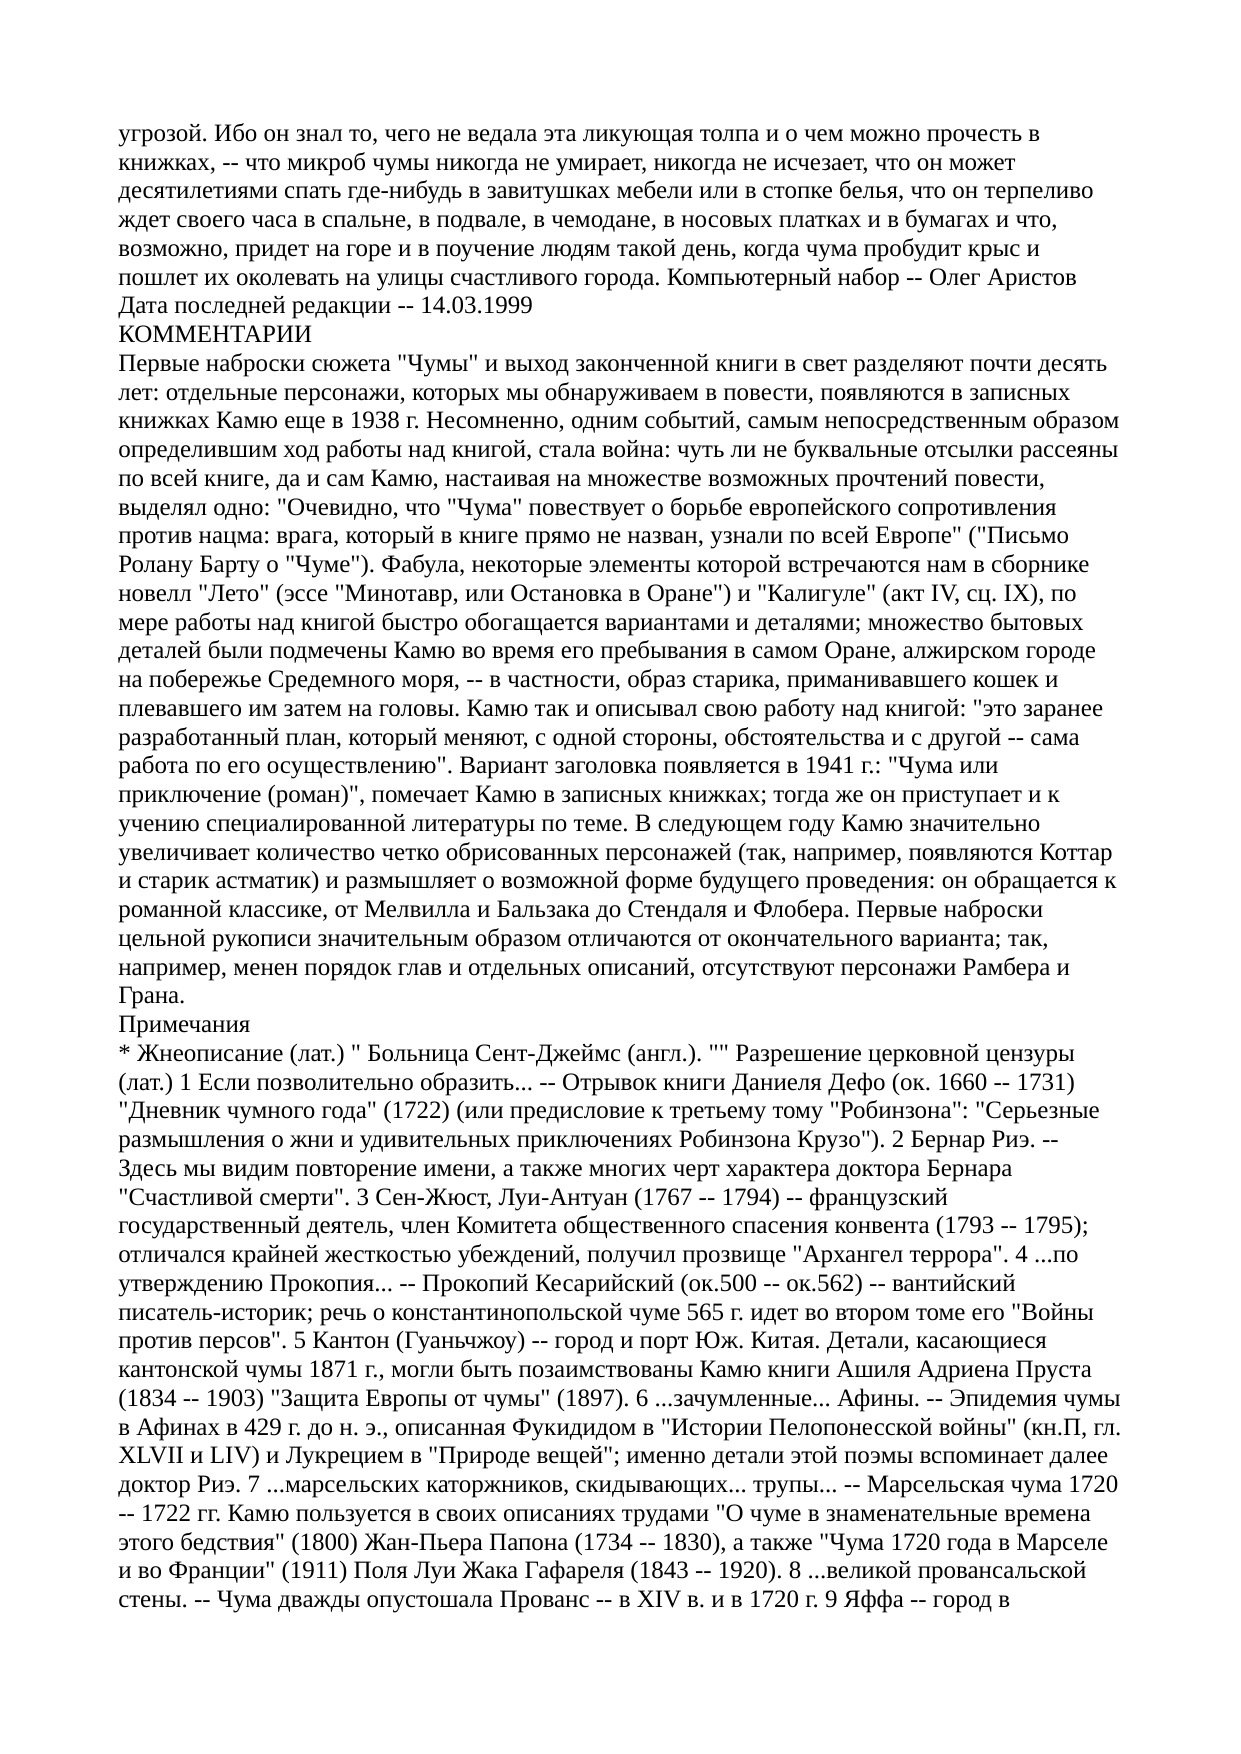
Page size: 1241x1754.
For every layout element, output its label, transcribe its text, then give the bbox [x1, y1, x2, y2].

text Примечания [118, 1009, 1122, 1038]
text угрозой. Ибо он знал то, чего не ведала эта ликующая толпа и о чем можно прочесть в книжках, -- что микроб чумы никогда не умирает, никогда не исчезает, что он может десятилетиями спать где-нибудь в завитушках мебели или в стопке белья, что он терпеливо ждет своего часа в спальне, в подвале, в чемодане, в носовых платках и в бумагах и что, возможно, придет на горе и в поучение людям такой день, когда чума пробудит крыс и пошлет их околевать на улицы счастливого города. Компьютерный набор -- Олег Аристов Дата последней редакции -- 14.03.1999 [118, 118, 1122, 319]
text * Жнеописание (лат.) " Больница Сент-Джеймс (англ.). "" Разрешение церковной цензуры (лат.) 1 Если позволительно образить... -- Отрывок книги Даниеля Дефо (ок. 1660 -- 1731) "Дневник чумного года" (1722) (или предисловие к третьему тому "Робинзона": "Серьезные размышления о жни и удивительных приключениях Робинзона Крузо"). 2 Бернар Риэ. -- Здесь мы видим повторение имени, а также многих черт характера доктора Бернара "Счастливой смерти". 3 Сен-Жюст, Луи-Антуан (1767 -- 1794) -- французский государственный деятель, член Комитета общественного спасения конвента (1793 -- 1795); отличался крайней жесткостью убеждений, получил прозвище "Архангел террора". 4 ...по утверждению Прокопия... -- Прокопий Кесарийский (ок.500 -- ок.562) -- вантийский писатель-историк; речь о константинопольской чуме 565 г. идет во втором томе его "Войны против персов". 5 Кантон (Гуаньчжоу) -- город и порт Юж. Китая. Детали, касающиеся кантонской чумы 1871 г., могли быть позаимствованы Камю книги Ашиля Адриена Пруста (1834 -- 1903) "Защита Европы от чумы" (1897). 6 ...зачумленные... Афины. -- Эпидемия чумы в Афинах в 429 г. до н. э., описанная Фукидидом в "Истории Пелопонесской войны" (кн.П, гл. XLVII и LIV) и Лукрецием в "Природе вещей"; именно детали этой поэмы вспоминает далее доктор Риэ. 7 ...марсельских каторжников, скидывающих... трупы... -- Марсельская чума 1720 -- 1722 гг. Камю пользуется в своих описаниях трудами "О чуме в знаменательные времена этого бедствия" (1800) Жан-Пьера Папона (1734 -- 1830), а также "Чума 1720 года в Марселе и во Франции" (1911) Поля Луи Жака Гафареля (1843 -- 1920). 8 ...великой провансальской стены. -- Чума дважды опустошала Прованс -- в XIV в. и в 1720 г. 9 Яффа -- город в [118, 1038, 1122, 1613]
text КОММЕНТАРИИ [118, 319, 1122, 348]
text Первые наброски сюжета "Чумы" и выход законченной книги в свет разделяют почти десять лет: отдельные персонажи, которых мы обнаруживаем в повести, появляются в записных книжках Камю еще в 1938 г. Несомненно, одним событий, самым непосредственным образом определившим ход работы над книгой, стала война: чуть ли не буквальные отсылки рассеяны по всей книге, да и сам Камю, настаивая на множестве возможных прочтений повести, выделял одно: "Очевидно, что "Чума" повествует о борьбе европейского сопротивления против нацма: врага, который в книге прямо не назван, узнали по всей Европе" ("Письмо Ролану Барту о "Чуме"). Фабула, некоторые элементы которой встречаются нам в сборнике новелл "Лето" (эссе "Минотавр, или Остановка в Оране") и "Калигуле" (акт IV, сц. IX), по мере работы над книгой быстро обогащается вариантами и деталями; множество бытовых деталей были подмечены Камю во время его пребывания в самом Оране, алжирском городе на побережье Средемного моря, -- в частности, образ старика, приманивавшего кошек и плевавшего им затем на головы. Камю так и описывал свою работу над книгой: "это заранее разработанный план, который меняют, с одной стороны, обстоятельства и с другой -- сама работа по его осуществлению". Вариант заголовка появляется в 1941 г.: "Чума или приключение (роман)", помечает Камю в записных книжках; тогда же он приступает и к учению специалированной литературы по теме. В следующем году Камю значительно увеличивает количество четко обрисованных персонажей (так, например, появляются Коттар и старик астматик) и размышляет о возможной форме будущего проведения: он обращается к романной классике, от Мелвилла и Бальзака до Стендаля и Флобера. Первые наброски цельной рукописи значительным образом отличаются от окончательного варианта; так, например, менен порядок глав и отдельных описаний, отсутствуют персонажи Рамбера и Грана. [118, 348, 1122, 1009]
